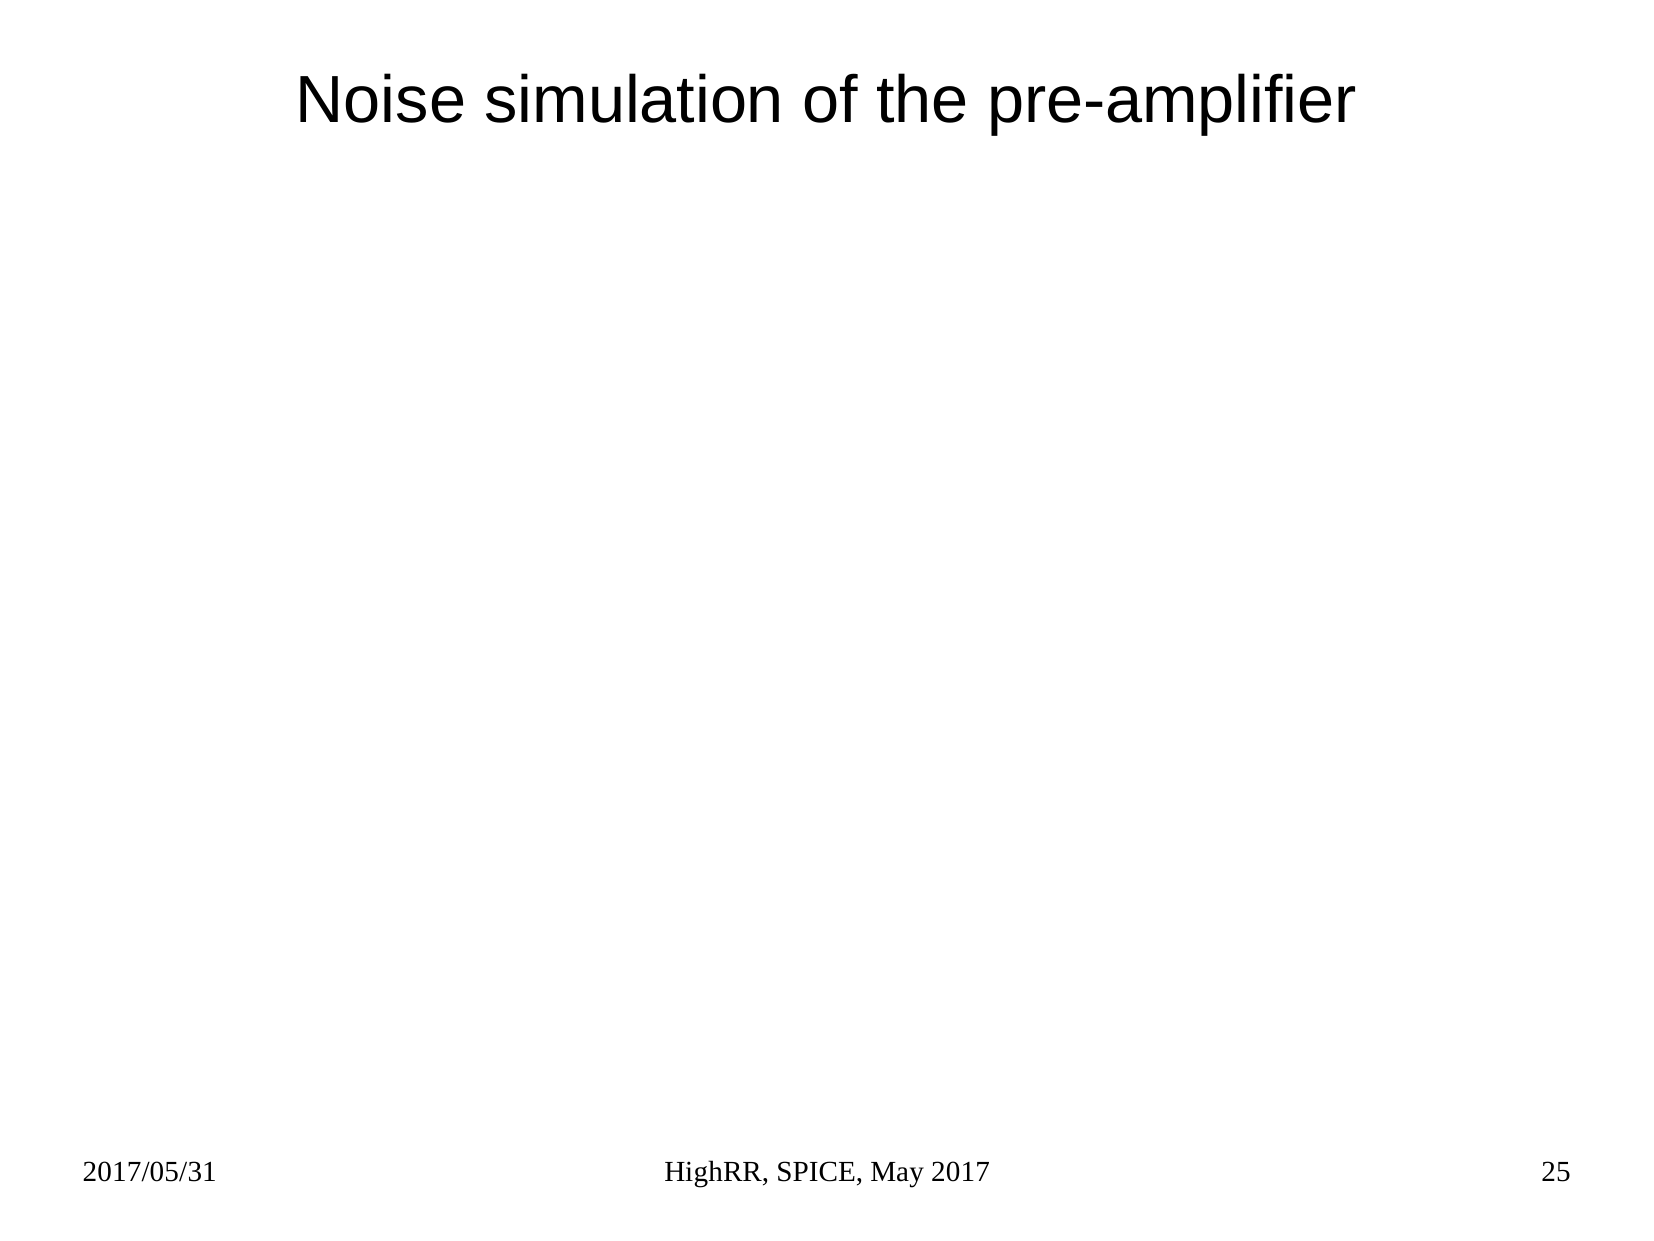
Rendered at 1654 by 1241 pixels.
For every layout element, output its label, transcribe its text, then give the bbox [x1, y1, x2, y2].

title Noise simulation of the pre-amplifier [82, 49, 1571, 151]
